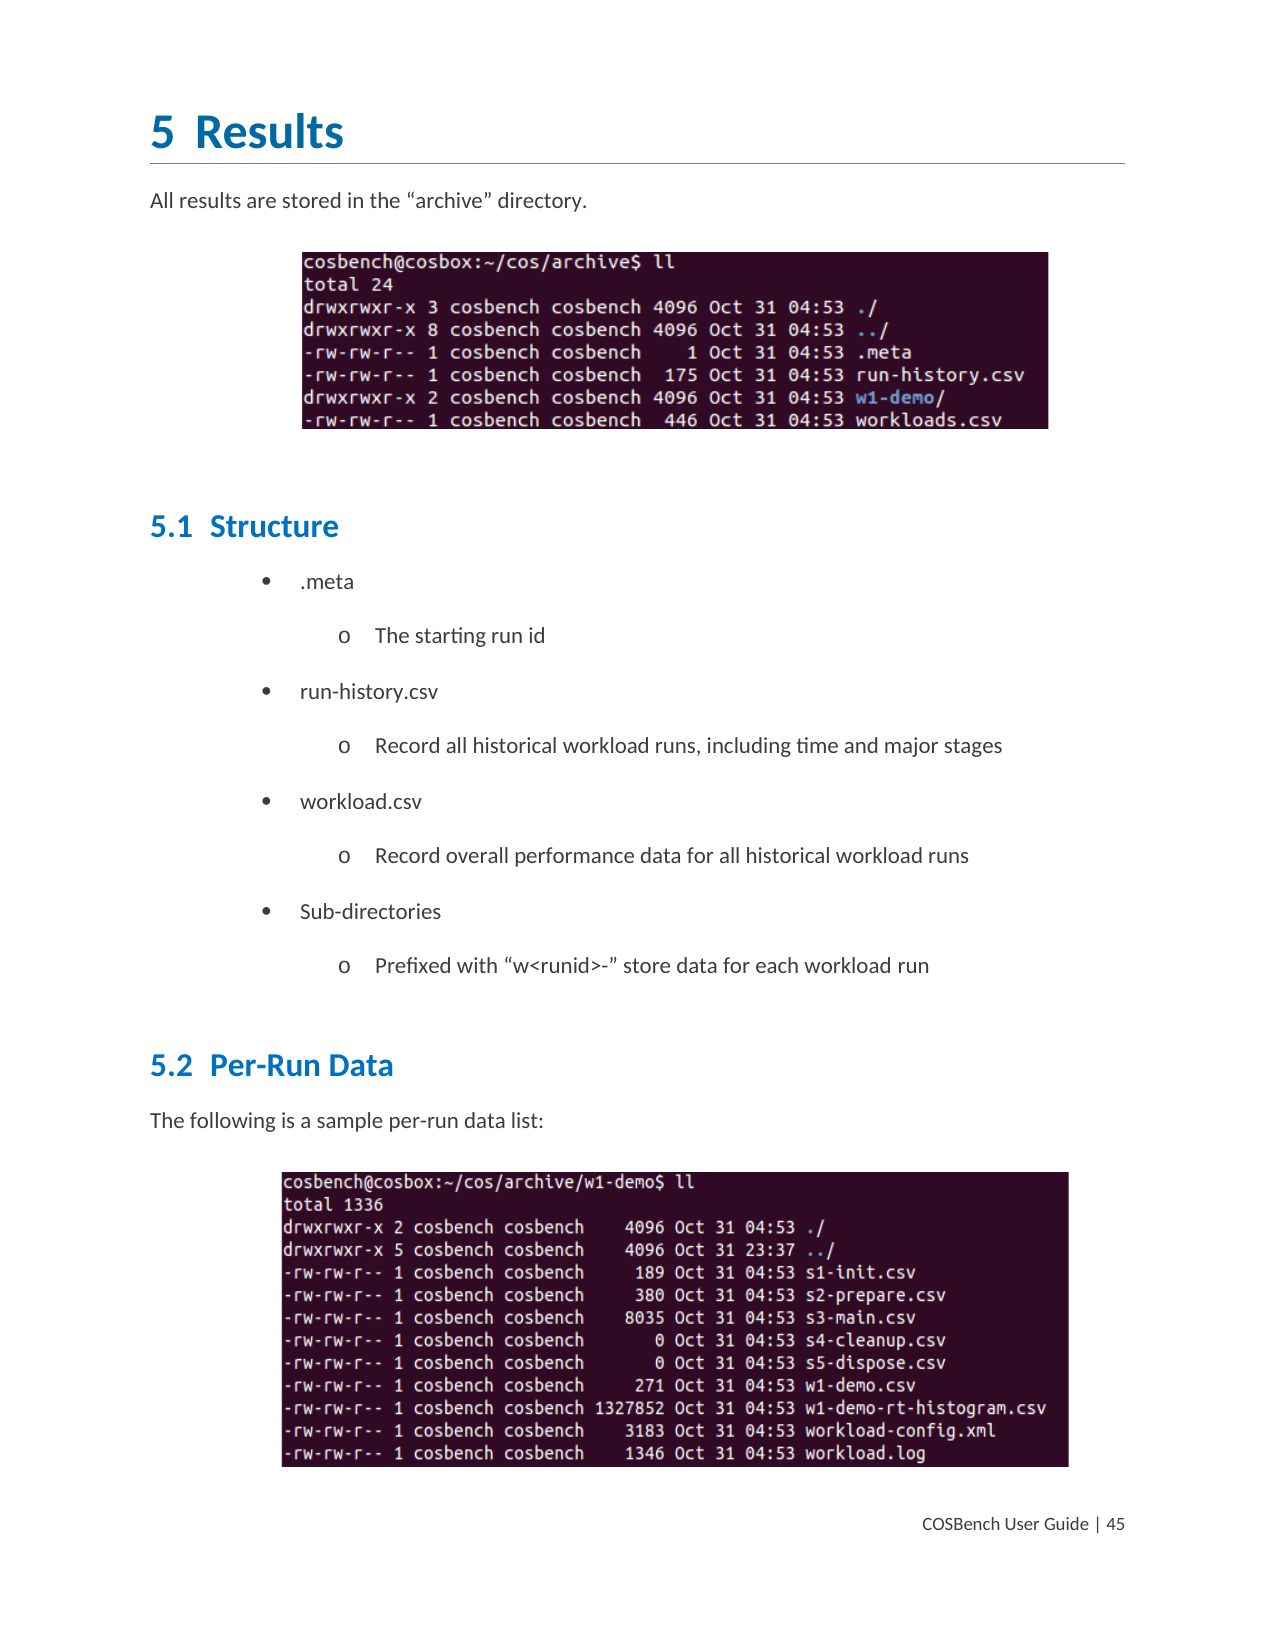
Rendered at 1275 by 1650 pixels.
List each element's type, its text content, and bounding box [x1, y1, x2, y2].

list workload.csv [262, 787, 1125, 815]
list Record all historical workload runs, including time and major stages [337, 731, 1125, 761]
list Sub-directories [262, 897, 1125, 925]
list Record overall performance data for all historical workload runs [337, 841, 1125, 871]
subtitle Structure [150, 506, 1125, 546]
list .meta [262, 567, 1125, 595]
subtitle Results [150, 100, 1125, 163]
text All results are stored in the “archive” directory. [150, 186, 1125, 214]
subtitle Per-Run Data [150, 1044, 1125, 1085]
text The following is a sample per-run data list: [150, 1106, 1125, 1134]
list Prefixed with “w<runid>-” store data for each workload run [337, 951, 1125, 981]
list run-history.csv [262, 677, 1125, 705]
list The starting run id [337, 621, 1125, 651]
